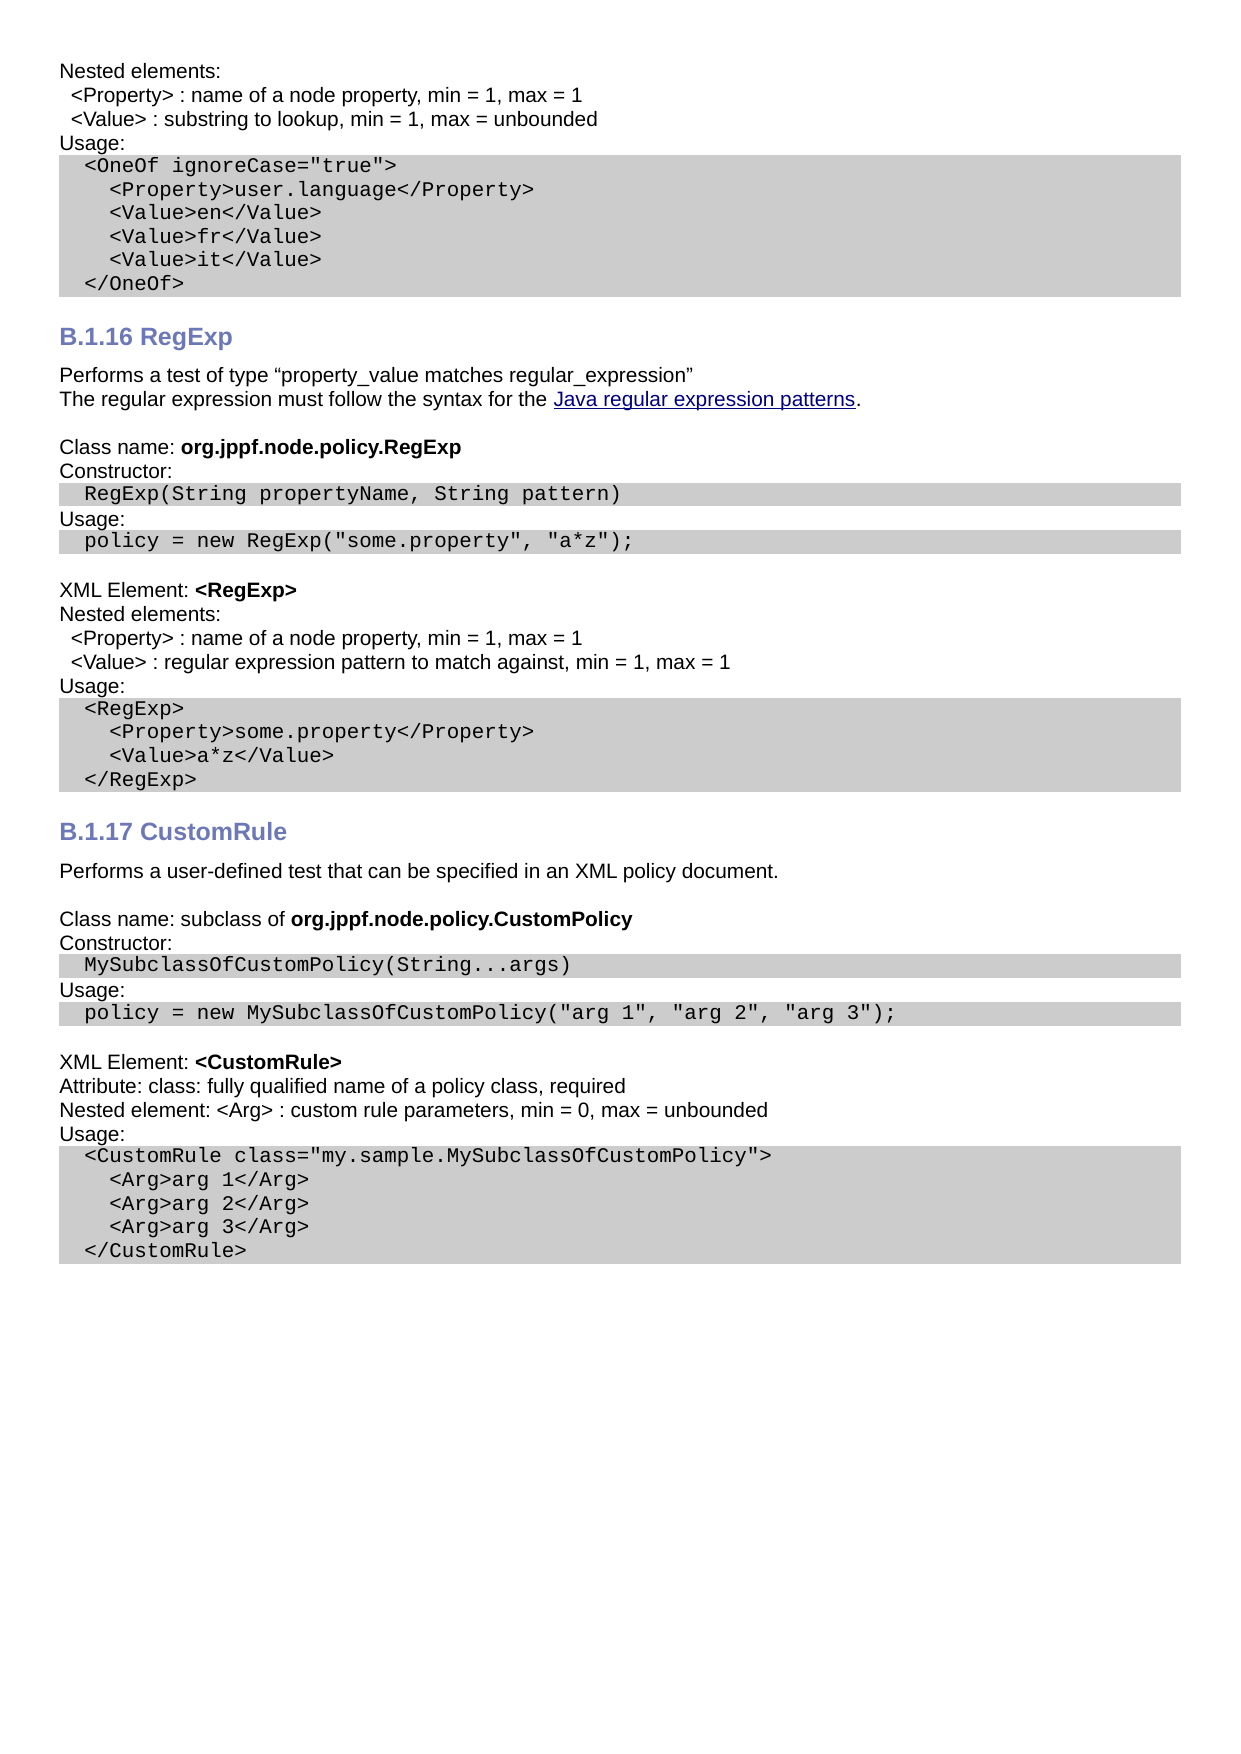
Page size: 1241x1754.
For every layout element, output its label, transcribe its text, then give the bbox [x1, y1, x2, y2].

text Class name: subclass of org.jppf.node.policy.CustomPolicy [59, 907, 1181, 931]
text <RegExp> [59, 698, 1181, 721]
text Nested elements: [59, 602, 1181, 626]
text Performs a user-defined test that can be specified in an XML policy document. [59, 859, 1181, 883]
text policy = new RegExp("some.property", "a*z"); [59, 530, 1181, 554]
text <Value>it</Value> [59, 249, 1181, 273]
text policy = new MySubclassOfCustomPolicy("arg 1", "arg 2", "arg 3"); [59, 1002, 1181, 1026]
text <OneOf ignoreCase="true"> [59, 155, 1181, 178]
text Usage: [59, 674, 1181, 698]
text </RegExp> [59, 769, 1181, 792]
subtitle RegExp [59, 322, 1181, 351]
text MySubclassOfCustomPolicy(String...args) [59, 954, 1181, 978]
text Nested elements: [59, 59, 1181, 83]
text </OneOf> [59, 273, 1181, 297]
text <Arg>arg 1</Arg> [59, 1169, 1181, 1193]
text <Value> : substring to lookup, min = 1, max = unbounded [59, 107, 1181, 131]
text <Value>fr</Value> [59, 226, 1181, 249]
text Attribute: class: fully qualified name of a policy class, required [59, 1074, 1181, 1098]
subtitle CustomRule [59, 817, 1181, 846]
text </CustomRule> [59, 1240, 1181, 1264]
text <Arg>arg 3</Arg> [59, 1216, 1181, 1240]
text Constructor: [59, 931, 1181, 954]
text <Value>a*z</Value> [59, 745, 1181, 769]
text <Value>en</Value> [59, 202, 1181, 226]
text <Value> : regular expression pattern to match against, min = 1, max = 1 [59, 650, 1181, 674]
text <Arg>arg 2</Arg> [59, 1193, 1181, 1216]
text Nested element: <Arg> : custom rule parameters, min = 0, max = unbounded [59, 1098, 1181, 1122]
text <Property>some.property</Property> [59, 721, 1181, 745]
text <Property> : name of a node property, min = 1, max = 1 [59, 626, 1181, 650]
text RegExp(String propertyName, String pattern) [59, 483, 1181, 506]
text Usage: [59, 131, 1181, 155]
text Constructor: [59, 459, 1181, 483]
text XML Element: <CustomRule> [59, 1050, 1181, 1074]
text Performs a test of type “property_value matches regular_expression” [59, 363, 1181, 387]
text <Property>user.language</Property> [59, 178, 1181, 202]
text XML Element: <RegExp> [59, 578, 1181, 602]
text Usage: [59, 506, 1181, 530]
text Usage: [59, 1122, 1181, 1146]
text <CustomRule class="my.sample.MySubclassOfCustomPolicy"> [59, 1146, 1181, 1169]
text Class name: org.jppf.node.policy.RegExp [59, 435, 1181, 459]
text <Property> : name of a node property, min = 1, max = 1 [59, 83, 1181, 107]
text Usage: [59, 978, 1181, 1002]
text The regular expression must follow the syntax for the Java regular expression patterns. [59, 387, 1181, 411]
